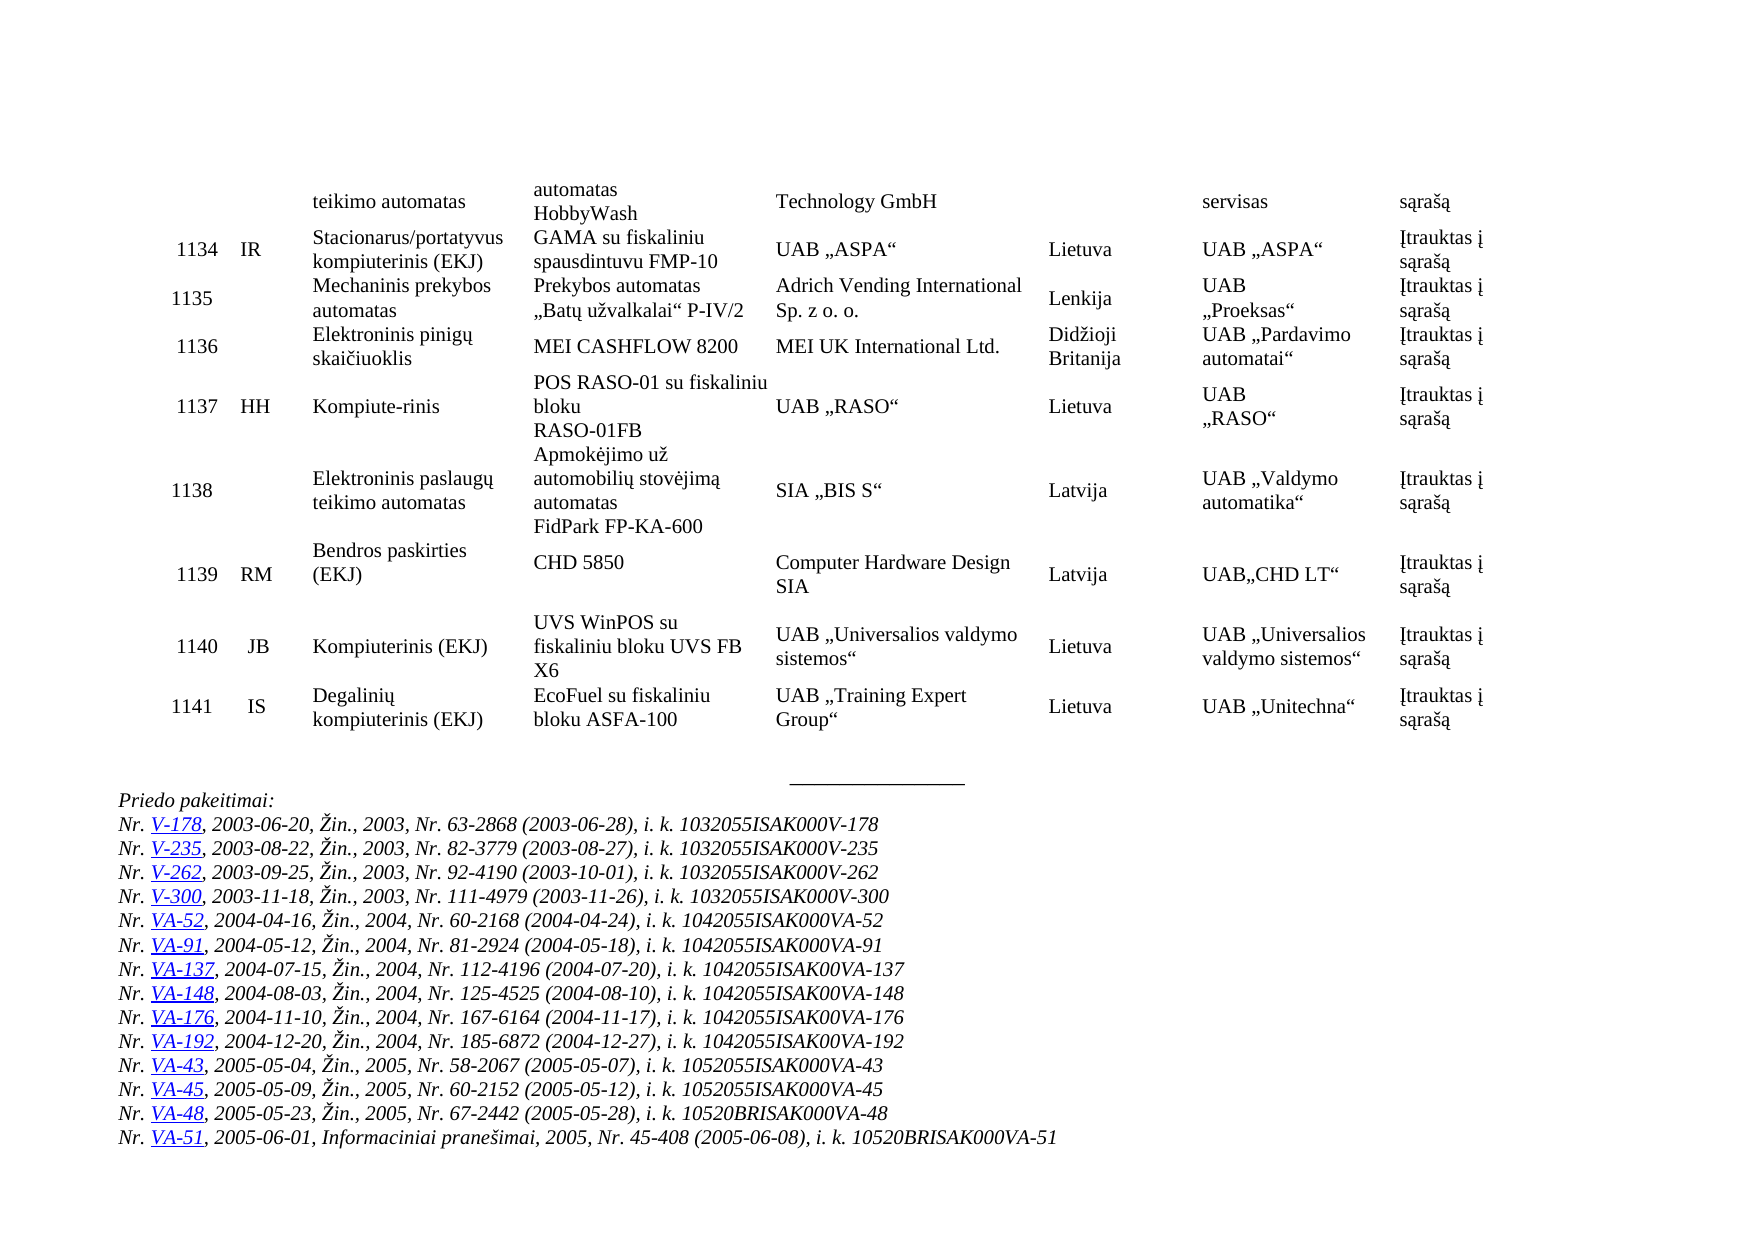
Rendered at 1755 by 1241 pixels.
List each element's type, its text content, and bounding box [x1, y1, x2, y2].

table_cell Lietuva [1037, 370, 1191, 442]
table_cell Įtrauktas į sąrašą [1388, 370, 1536, 442]
table_cell Lenkija [1037, 274, 1191, 322]
table_cell EcoFuel su fiskaliniu bloku ASFA-100 [522, 683, 764, 731]
table_cell sąrašą [1388, 177, 1536, 225]
table_cell GAMA su fiskaliniu spausdintuvu FMP-10 [522, 225, 764, 273]
table_cell Latvija [1037, 538, 1191, 610]
table_cell Prekybos automatas „Batų užvalkalai“ P-IV/2 [522, 274, 764, 322]
table_cell 1140 [100, 610, 229, 682]
table_cell 1137 [100, 370, 229, 442]
text Nr. VA-148, 2004-08-03, Žin., 2004, Nr. 125-4525 (2004-08-10), i. k. 1042055ISAK00VA-148 [118, 981, 1636, 1005]
table_cell UAB „RASO“ [764, 370, 1037, 442]
table_cell Lietuva [1037, 610, 1191, 682]
table_cell IS [229, 683, 301, 731]
table_cell Latvija [1037, 442, 1191, 538]
table_cell UAB „Universalios valdymo sistemos“ [1191, 610, 1388, 682]
table_cell Įtrauktas į sąrašą [1388, 538, 1536, 610]
table_cell HH [229, 370, 301, 442]
table_cell Įtrauktas į sąrašą [1388, 225, 1536, 273]
text Nr. VA-48, 2005-05-23, Žin., 2005, Nr. 67-2442 (2005-05-28), i. k. 10520BRISAK000VA-48 [118, 1101, 1636, 1125]
table_cell 1134 [100, 225, 229, 273]
table_cell Įtrauktas į sąrašą [1388, 683, 1536, 731]
text Nr. V-262, 2003-09-25, Žin., 2003, Nr. 92-4190 (2003-10-01), i. k. 1032055ISAK000V-262 [118, 860, 1636, 884]
table_cell MEI UK International Ltd. [764, 322, 1037, 370]
table_cell UAB „ASPA“ [1191, 225, 1388, 273]
table_cell Elektroninis pinigų skaičiuoklis [301, 322, 522, 370]
table_cell JB [229, 610, 301, 682]
table_cell Įtrauktas į sąrašą [1388, 610, 1536, 682]
table_cell [229, 177, 301, 225]
table_cell Degalinių kompiuterinis (EKJ) [301, 683, 522, 731]
table_cell Computer Hardware Design SIA [764, 538, 1037, 610]
table_cell UAB „Pardavimo automatai“ [1191, 322, 1388, 370]
table_cell Įtrauktas į sąrašą [1388, 274, 1536, 322]
table_cell Bendros paskirties (EKJ) [301, 538, 522, 610]
table_cell Įtrauktas į sąrašą [1388, 322, 1536, 370]
table_cell IR [229, 225, 301, 273]
text Nr. VA-43, 2005-05-04, Žin., 2005, Nr. 58-2067 (2005-05-07), i. k. 1052055ISAK000VA-43 [118, 1053, 1636, 1077]
table_cell [229, 442, 301, 538]
text Nr. VA-91, 2004-05-12, Žin., 2004, Nr. 81-2924 (2004-05-18), i. k. 1042055ISAK000VA-91 [118, 932, 1636, 957]
table_cell UAB „Universalios valdymo sistemos“ [764, 610, 1037, 682]
table_cell POS RASO-01 su fiskaliniu bloku RASO-01FB [522, 370, 764, 442]
table_cell UAB „Training Expert Group“ [764, 683, 1037, 731]
table_cell 1135 [100, 274, 229, 322]
table_cell Lietuva [1037, 683, 1191, 731]
table_cell Adrich Vending International Sp. z o. o. [764, 274, 1037, 322]
table_cell 1138 [100, 442, 229, 538]
table_cell UVS WinPOS su fiskaliniu bloku UVS FB X6 [522, 610, 764, 682]
table_cell UAB „RASO“ [1191, 370, 1388, 442]
table_cell RM [229, 538, 301, 610]
text Nr. VA-137, 2004-07-15, Žin., 2004, Nr. 112-4196 (2004-07-20), i. k. 1042055ISAK00VA-137 [118, 957, 1636, 981]
table_cell [100, 177, 229, 225]
table_cell Apmokėjimo už automobilių stovėjimą automatas FidPark FP-KA-600 [522, 442, 764, 538]
text Nr. V-178, 2003-06-20, Žin., 2003, Nr. 63-2868 (2003-06-28), i. k. 1032055ISAK000V-178 [118, 812, 1636, 836]
table_cell CHD 5850 [522, 538, 764, 610]
table_cell servisas [1191, 177, 1388, 225]
table_cell automatas HobbyWash [522, 177, 764, 225]
table_cell Mechaninis prekybos automatas [301, 274, 522, 322]
table_cell UAB „Proeksas“ [1191, 274, 1388, 322]
table_cell Elektroninis paslaugų teikimo automatas [301, 442, 522, 538]
table_cell Technology GmbH [764, 177, 1037, 225]
table_cell UAB „ASPA“ [764, 225, 1037, 273]
table_cell 1139 [100, 538, 229, 610]
table_cell MEI CASHFLOW 8200 [522, 322, 764, 370]
table_cell Stacionarus/portatyvus kompiuterinis (EKJ) [301, 225, 522, 273]
table_cell UAB„CHD LT“ [1191, 538, 1388, 610]
table_cell Lietuva [1037, 225, 1191, 273]
table_cell Didžioji Britanija [1037, 322, 1191, 370]
table_cell Kompiuterinis (EKJ) [301, 610, 522, 682]
text Nr. VA-51, 2005-06-01, Informaciniai pranešimai, 2005, Nr. 45-408 (2005-06-08), i. k. 10520BRISAK000VA-51 [118, 1125, 1636, 1149]
table_cell Kompiute-rinis [301, 370, 522, 442]
table_cell [1037, 177, 1191, 225]
text Nr. VA-45, 2005-05-09, Žin., 2005, Nr. 60-2152 (2005-05-12), i. k. 1052055ISAK000VA-45 [118, 1077, 1636, 1101]
text Nr. VA-176, 2004-11-10, Žin., 2004, Nr. 167-6164 (2004-11-17), i. k. 1042055ISAK00VA-176 [118, 1005, 1636, 1029]
table_cell UAB „Valdymo automatika“ [1191, 442, 1388, 538]
text ______________ [118, 759, 1636, 788]
text Priedo pakeitimai: [118, 788, 1636, 812]
table_cell teikimo automatas [301, 177, 522, 225]
text Nr. VA-52, 2004-04-16, Žin., 2004, Nr. 60-2168 (2004-04-24), i. k. 1042055ISAK000VA-52 [118, 908, 1636, 932]
table_cell [229, 274, 301, 322]
table_cell 1141 [100, 683, 229, 731]
table_cell [229, 322, 301, 370]
text Nr. VA-192, 2004-12-20, Žin., 2004, Nr. 185-6872 (2004-12-27), i. k. 1042055ISAK00VA-192 [118, 1029, 1636, 1053]
table_cell UAB „Unitechna“ [1191, 683, 1388, 731]
table_cell 1136 [100, 322, 229, 370]
text Nr. V-235, 2003-08-22, Žin., 2003, Nr. 82-3779 (2003-08-27), i. k. 1032055ISAK000V-235 [118, 836, 1636, 860]
table_cell SIA „BIS S“ [764, 442, 1037, 538]
table_cell Įtrauktas į sąrašą [1388, 442, 1536, 538]
text Nr. V-300, 2003-11-18, Žin., 2003, Nr. 111-4979 (2003-11-26), i. k. 1032055ISAK000V-300 [118, 884, 1636, 908]
